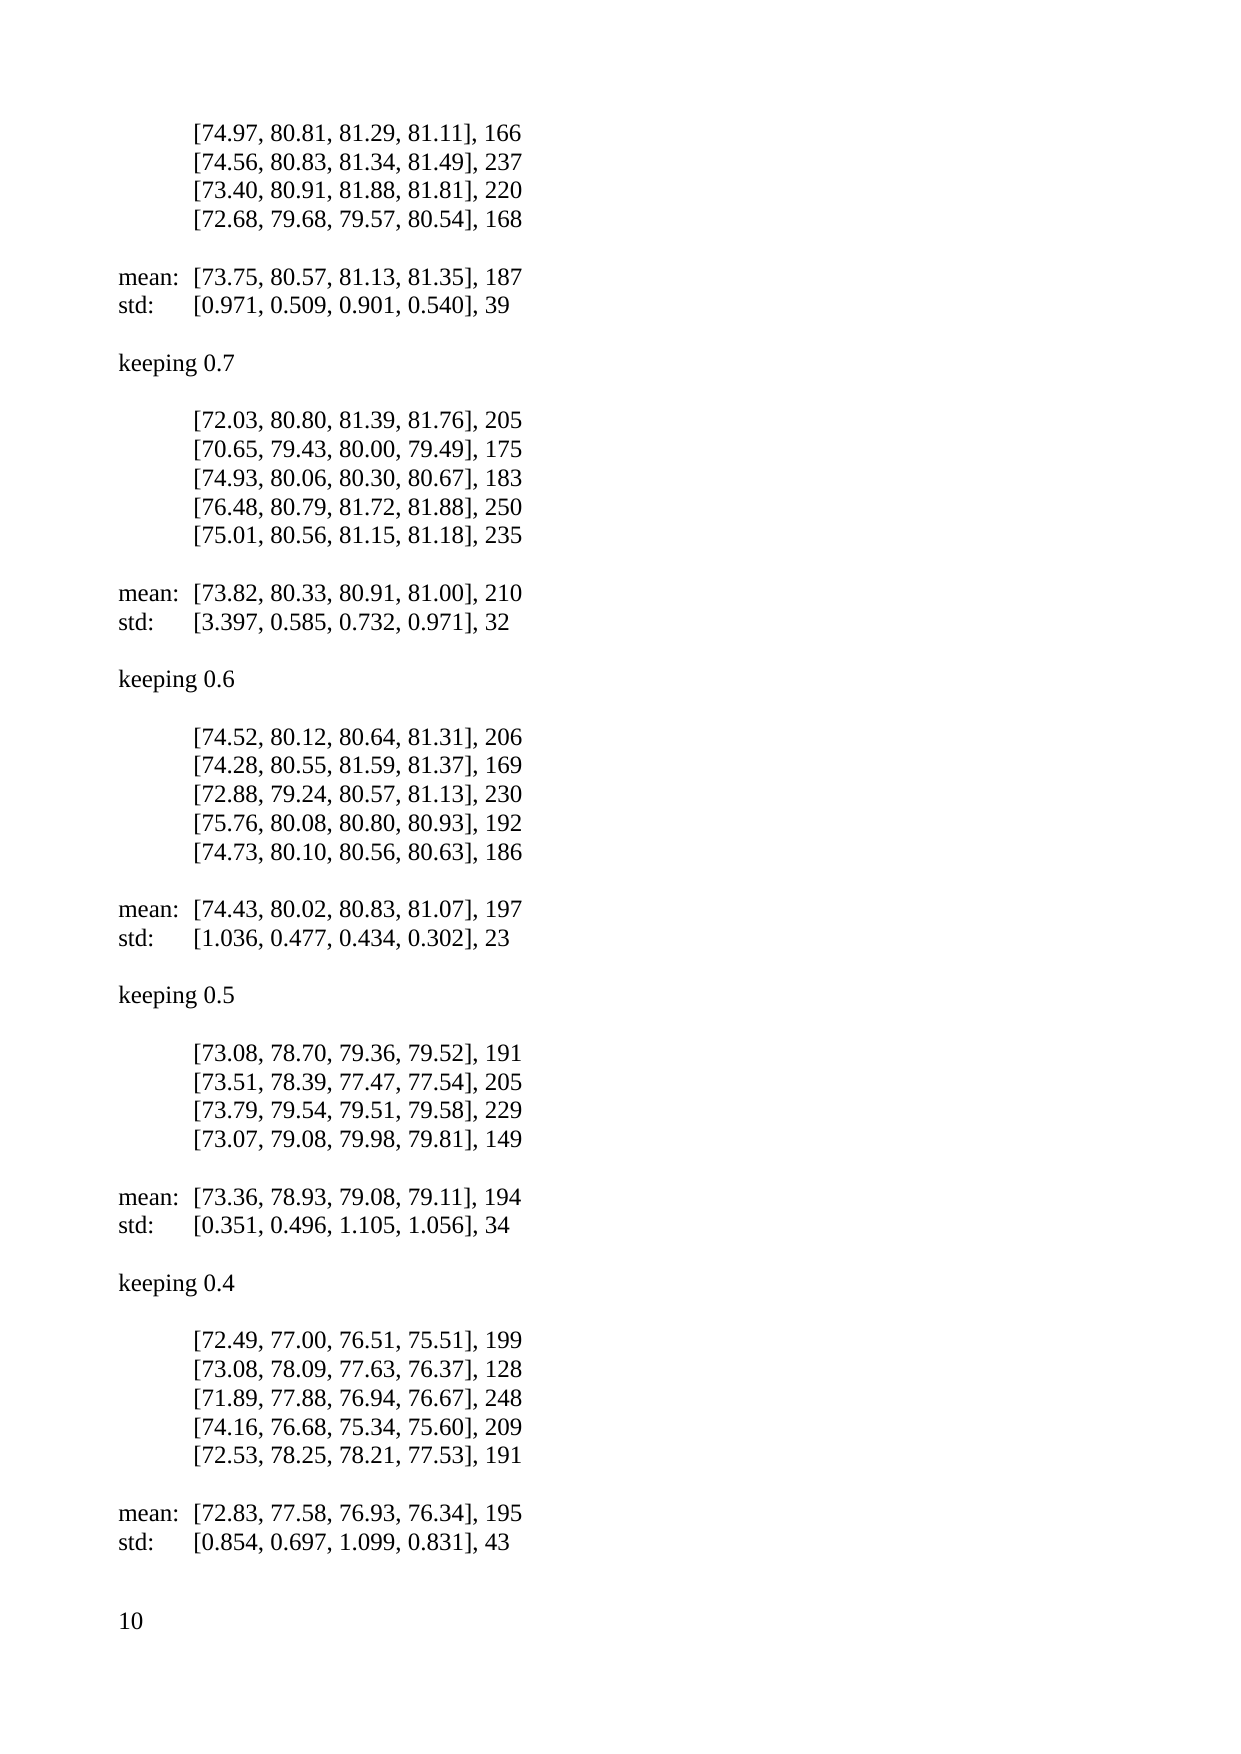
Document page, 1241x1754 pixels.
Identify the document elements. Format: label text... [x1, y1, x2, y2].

text [74.16, 76.68, 75.34, 75.60], 209 [118, 1412, 1122, 1441]
text [76.48, 80.79, 81.72, 81.88], 250 [118, 492, 1122, 521]
text [73.51, 78.39, 77.47, 77.54], 205 [118, 1067, 1122, 1096]
text [75.01, 80.56, 81.15, 81.18], 235 [118, 521, 1122, 549]
text [70.65, 79.43, 80.00, 79.49], 175 [118, 434, 1122, 463]
text [73.07, 79.08, 79.98, 79.81], 149 [118, 1124, 1122, 1153]
text keeping 0.5 [118, 981, 1122, 1009]
text [73.08, 78.09, 77.63, 76.37], 128 [118, 1354, 1122, 1383]
text [74.56, 80.83, 81.34, 81.49], 237 [118, 147, 1122, 176]
text mean: [73.36, 78.93, 79.08, 79.11], 194 [118, 1182, 1122, 1211]
text [73.79, 79.54, 79.51, 79.58], 229 [118, 1096, 1122, 1124]
text keeping 0.7 [118, 348, 1122, 377]
text [72.49, 77.00, 76.51, 75.51], 199 [118, 1326, 1122, 1354]
text [72.03, 80.80, 81.39, 81.76], 205 [118, 406, 1122, 434]
text [74.28, 80.55, 81.59, 81.37], 169 [118, 751, 1122, 779]
text [74.73, 80.10, 80.56, 80.63], 186 [118, 837, 1122, 866]
text std: [1.036, 0.477, 0.434, 0.302], 23 [118, 923, 1122, 952]
text std: [0.854, 0.697, 1.099, 0.831], 43 [118, 1527, 1122, 1556]
text std: [0.971, 0.509, 0.901, 0.540], 39 [118, 291, 1122, 319]
text [71.89, 77.88, 76.94, 76.67], 248 [118, 1383, 1122, 1412]
text std: [3.397, 0.585, 0.732, 0.971], 32 [118, 607, 1122, 636]
text [73.08, 78.70, 79.36, 79.52], 191 [118, 1038, 1122, 1067]
text mean: [74.43, 80.02, 80.83, 81.07], 197 [118, 894, 1122, 923]
text std: [0.351, 0.496, 1.105, 1.056], 34 [118, 1211, 1122, 1239]
text [72.68, 79.68, 79.57, 80.54], 168 [118, 204, 1122, 233]
text keeping 0.4 [118, 1268, 1122, 1297]
text [72.53, 78.25, 78.21, 77.53], 191 [118, 1441, 1122, 1469]
text [72.88, 79.24, 80.57, 81.13], 230 [118, 779, 1122, 808]
text keeping 0.6 [118, 664, 1122, 693]
text mean: [73.82, 80.33, 80.91, 81.00], 210 [118, 578, 1122, 607]
text [73.40, 80.91, 81.88, 81.81], 220 [118, 176, 1122, 204]
text [74.93, 80.06, 80.30, 80.67], 183 [118, 463, 1122, 492]
text [75.76, 80.08, 80.80, 80.93], 192 [118, 808, 1122, 837]
text mean: [73.75, 80.57, 81.13, 81.35], 187 [118, 262, 1122, 291]
text mean: [72.83, 77.58, 76.93, 76.34], 195 [118, 1498, 1122, 1527]
text [74.97, 80.81, 81.29, 81.11], 166 [118, 118, 1122, 147]
text [74.52, 80.12, 80.64, 81.31], 206 [118, 722, 1122, 751]
